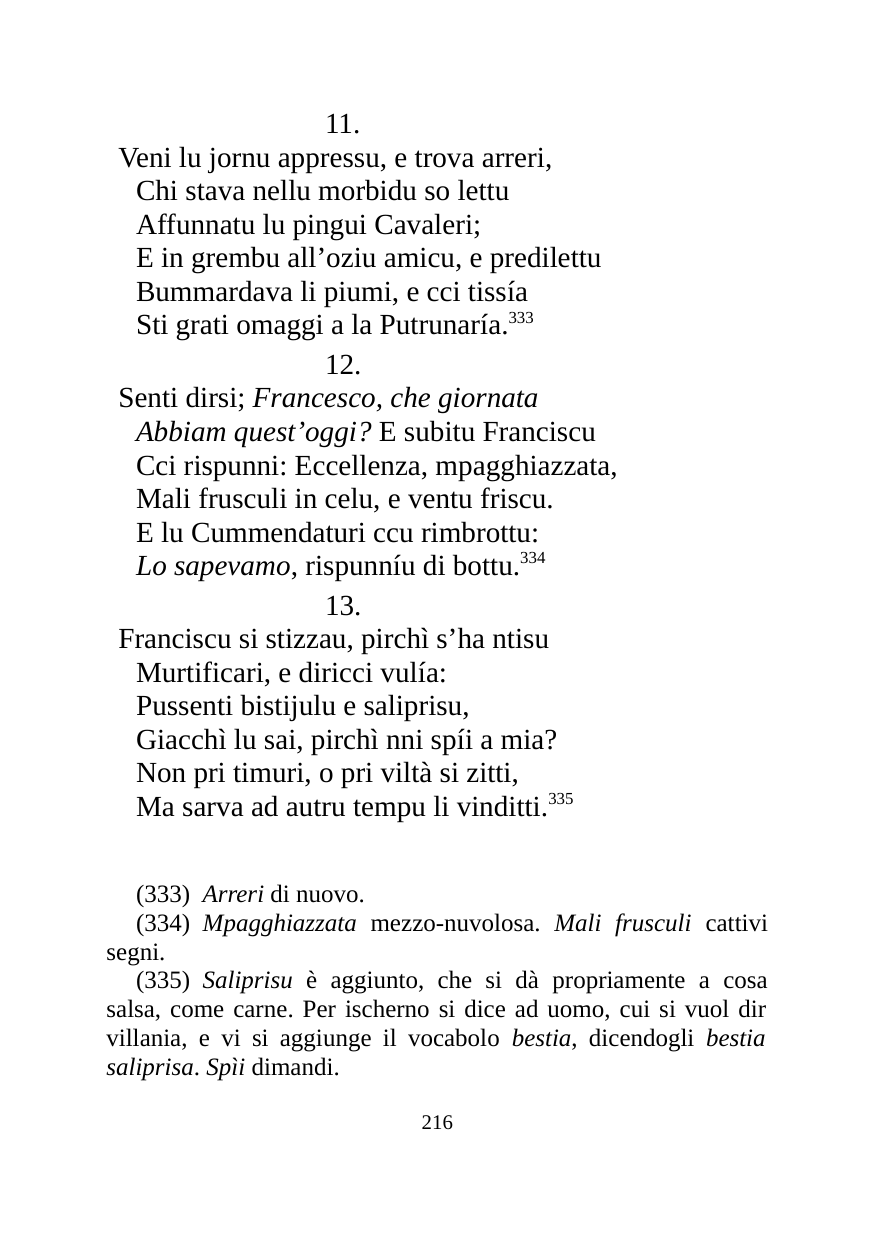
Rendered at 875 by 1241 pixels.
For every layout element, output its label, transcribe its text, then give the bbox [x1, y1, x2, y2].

text 11. [325, 106, 768, 140]
text Saliprisu è aggiunto, che si dà propriamente a cosa salsa, come carne. Per ischerno si dice ad uomo, cui si vuol dir villania, e vi si aggiunge il vocabolo bestia, dicendogli bestia saliprisa. Spìi dimandi. [106, 965, 768, 1080]
text 13. [325, 588, 768, 621]
text Senti dirsi; Francesco, che giornata Abbiam quest’oggi? E subitu Franciscu Cci rispunni: Eccellenza, mpagghiazzata, Mali frusculi in celu, e ventu friscu. E lu Cummendaturi ccu rimbrottu: Lo sapevamo, rispunníu di bottu. [118, 381, 768, 582]
text 12. [325, 347, 768, 381]
text Franciscu si stizzau, pirchì s’ha ntisu Murtificari, e diricci vulía: Pussenti bistijulu e saliprisu, Giacchì lu sai, pirchì nni spíi a mia? Non pri timuri, o pri viltà si zitti, Ma sarva ad autru tempu li vinditti. [118, 621, 768, 822]
text Arreri di nuovo. [106, 879, 768, 908]
text Veni lu jornu appressu, e trova arreri, Chi stava nellu morbidu so lettu Affunnatu lu pingui Cavaleri; E in grembu all’oziu amicu, e predilettu Bummardava li piumi, e cci tissía Sti grati omaggi a la Putrunaría. [118, 140, 768, 341]
text Mpagghiazzata mezzo-nuvolosa. Mali frusculi cattivi segni. [106, 908, 768, 965]
